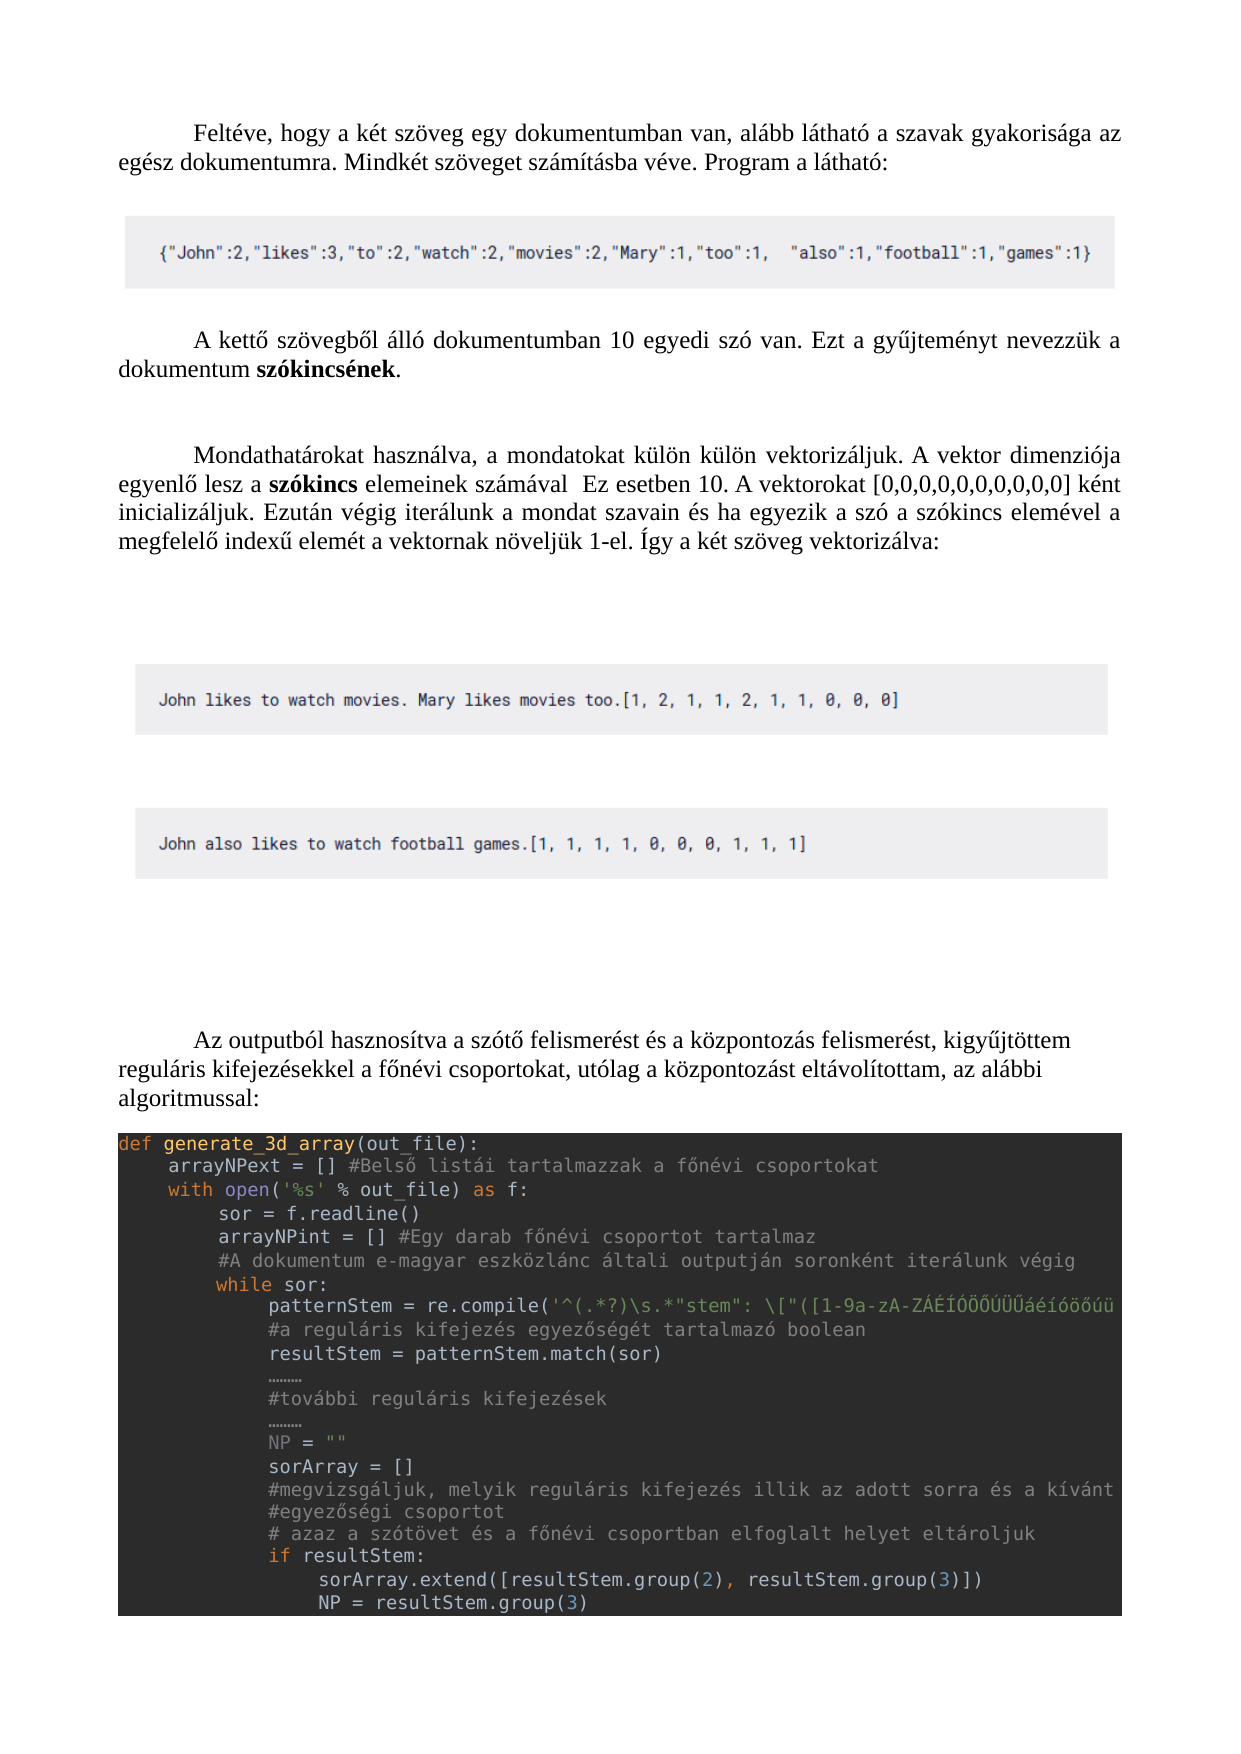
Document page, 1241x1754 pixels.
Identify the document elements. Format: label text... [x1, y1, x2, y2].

text NP = resultStem.group(3) [118, 1592, 1122, 1616]
text ……… [118, 1410, 1122, 1432]
text arrayNPext = [] #Belső listái tartalmazzak a főnévi csoportokat [118, 1155, 1122, 1179]
text Az outputból hasznosítva a szótő felismerést és a központozás felismerést, kigyűjtöttem reguláris kifejezésekkel a főnévi csoportokat, utólag a központozást eltávolítottam, az alábbi algoritmussal: [118, 1025, 1122, 1112]
text resultStem = patternStem.match(sor) [118, 1343, 1122, 1364]
text sorArray = [] [118, 1456, 1122, 1479]
text ……… [118, 1364, 1122, 1388]
text # azaz a szótövet és a főnévi csoportban elfoglalt helyet eltároljuk [118, 1523, 1122, 1545]
text while sor: [118, 1273, 1122, 1295]
text Feltéve, hogy a két szöveg egy dokumentumban van, alább látható a szavak gyakorisága az egész dokumentumra. Mindkét szöveget számításba véve. Program a látható: [118, 118, 1122, 176]
text sor = f.readline() [118, 1203, 1122, 1226]
text sorArray.extend([resultStem.group(2), resultStem.group(3)]) [118, 1568, 1122, 1592]
text A kettő szövegből álló dokumentumban 10 egyedi szó van. Ezt a gyűjteményt nevezzük a dokumentum szókincsének. [118, 325, 1122, 382]
text #A dokumentum e-magyar eszközlánc általi outputján soronként iterálunk végig [118, 1250, 1122, 1273]
picture [118, 641, 1123, 895]
text patternStem = re.compile('^(.*?)\s.*"stem": \["([1-9a-zA-ZÁÉÍÓÖŐÚÜŰáéíóöőúü [118, 1295, 1122, 1319]
text #megvizsgáljuk, melyik reguláris kifejezés illik az adott sorra és a kívánt #egyezőségi csoportot [118, 1479, 1122, 1523]
text with open('%s' % out_file) as f: [118, 1179, 1122, 1203]
picture [118, 204, 1123, 297]
text NP = "" [118, 1432, 1122, 1456]
text def generate_3d_array(out_file): [118, 1133, 1122, 1155]
text arrayNPint = [] #Egy darab főnévi csoportot tartalmaz [118, 1226, 1122, 1250]
text if resultStem: [118, 1545, 1122, 1568]
text #további reguláris kifejezések [118, 1388, 1122, 1410]
text Mondathatárokat használva, a mondatokat külön külön vektorizáljuk. A vektor dimenziója egyenlő lesz a szókincs elemeinek számával Ez esetben 10. A vektorokat [0,0,0,0,0,0,0,0,0,0] ként inicializáljuk. Ezután végig iterálunk a mondat szavain és ha egyezik a szó a szókincs elemével a megfelelő indexű elemét a vektornak növeljük 1-el. Így a két szöveg vektorizálva: [118, 440, 1122, 555]
text #a reguláris kifejezés egyezőségét tartalmazó boolean [118, 1319, 1122, 1343]
